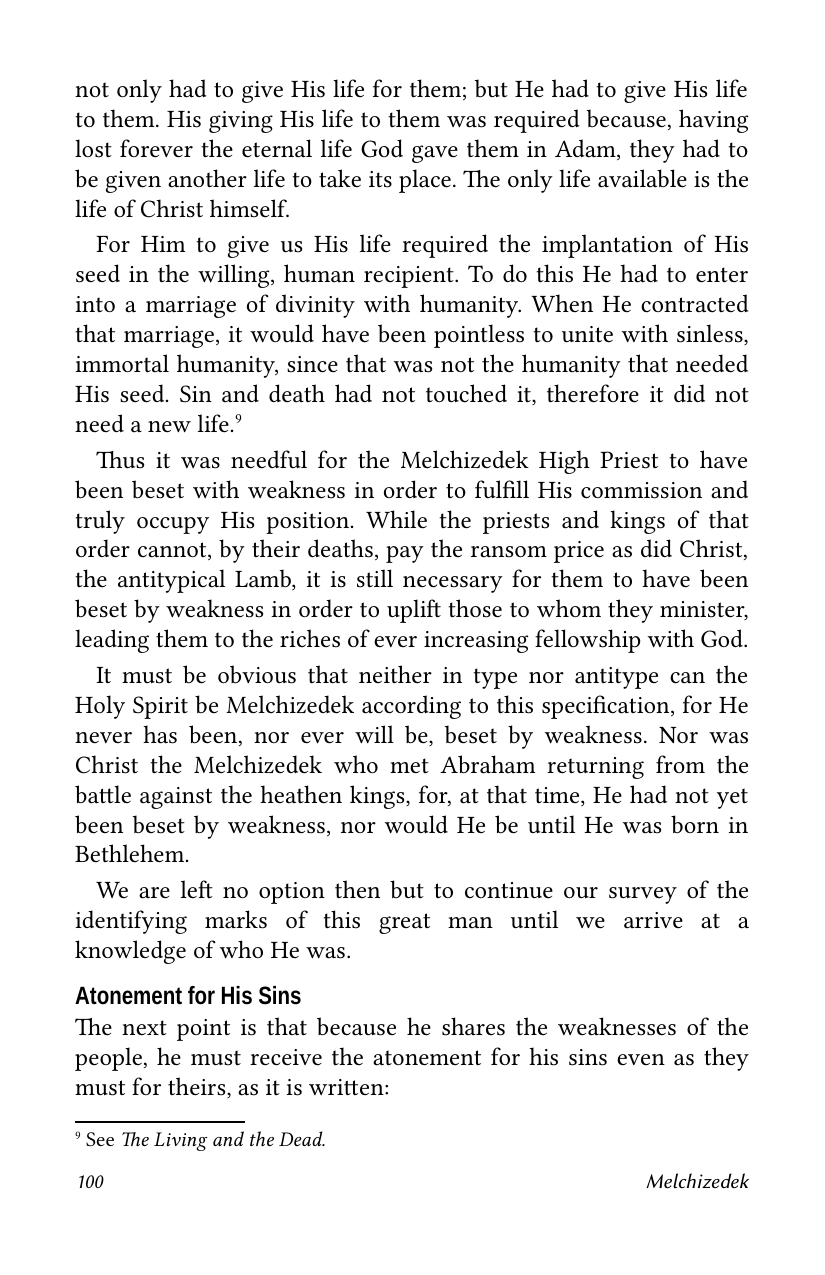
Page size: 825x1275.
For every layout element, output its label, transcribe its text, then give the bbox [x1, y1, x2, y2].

text Thus it was needful for the Melchizedek High Priest to have been beset with weakness in order to fulfill His commission and truly occupy His position. While the priests and kings of that order cannot, by their deaths, pay the ransom price as did Christ, the antitypical Lamb, it is still necessary for them to have been beset by weakness in order to uplift those to whom they minister, leading them to the riches of ever increasing fellowship with God. [75, 446, 750, 654]
subtitle Atonement for His Sins [75, 981, 750, 1010]
text For Him to give us His life required the implantation of His seed in the willing, human recipient. To do this He had to enter into a marriage of divinity with humanity. When He contracted that marriage, it would have been pointless to unite with sinless, immortal humanity, since that was not the humanity that needed His seed. Sin and death had not touched it, therefore it did not need a new life. [75, 231, 750, 438]
text See The Living and the Dead. [75, 1128, 750, 1152]
text not only had to give His life for them; but He had to give His life to them. His giving His life to them was required because, having lost forever the eternal life God gave them in Adam, they had to be given another life to take its place. The only life available is the life of Christ himself. [75, 75, 750, 223]
text We are left no option then but to continue our survey of the identifying marks of this great man until we arrive at a knowledge of who He was. [75, 876, 750, 965]
text The next point is that because he shares the weaknesses of the people, he must receive the atonement for his sins even as they must for theirs, as it is written: [75, 1013, 750, 1101]
text It must be obvious that neither in type nor antitype can the Holy Spirit be Melchizedek according to this specification, for He never has been, nor ever will be, beset by weakness. Nor was Christ the Melchizedek who met Abraham returning from the battle against the heathen kings, for, at that time, He had not yet been beset by weakness, nor would He be until He was born in Bethlehem. [75, 661, 750, 869]
